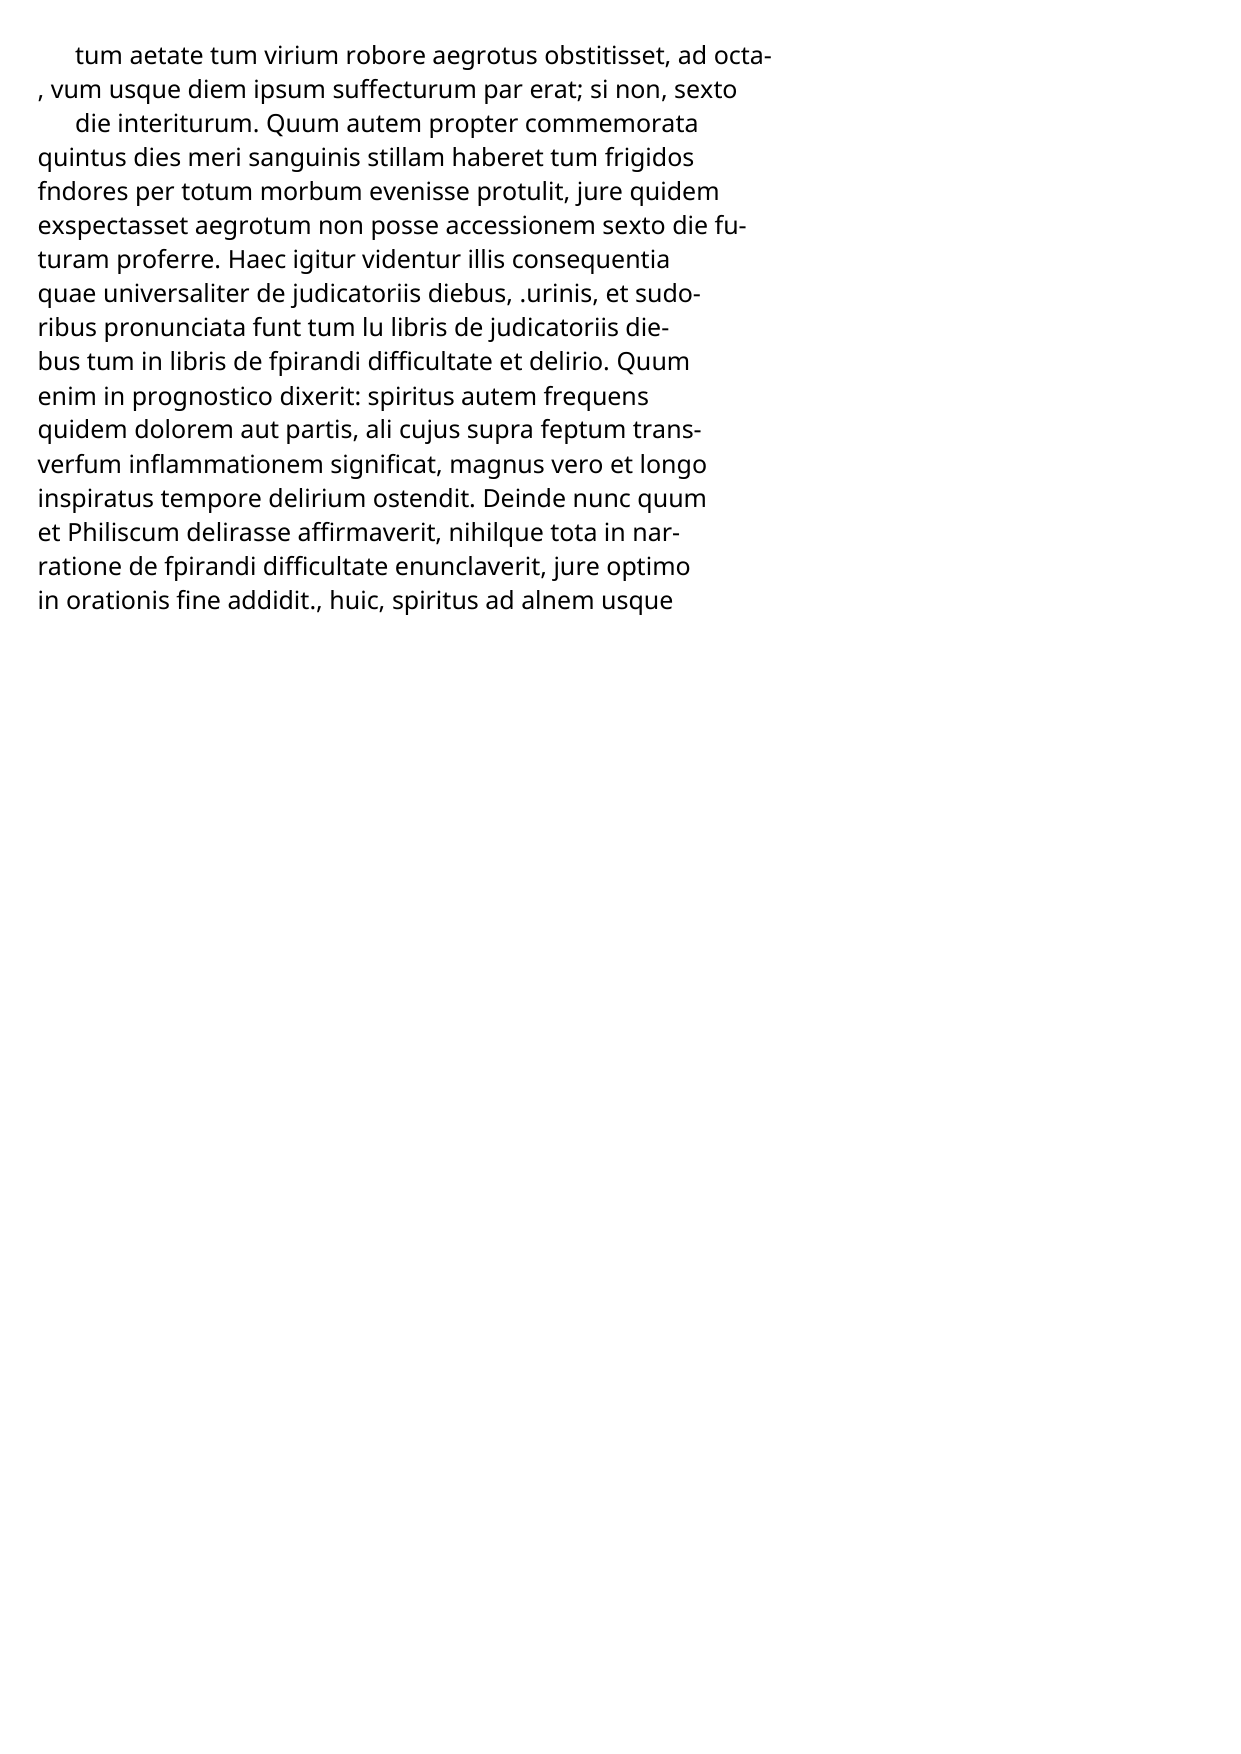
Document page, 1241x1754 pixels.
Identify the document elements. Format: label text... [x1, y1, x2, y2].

text tum aetate tum virium robore aegrotus obstitisset, ad octa- , vum usque diem ipsum suffecturum par erat; si non, sexto [37, 37, 1203, 106]
text die interiturum. Quum autem propter commemorata quintus dies meri sanguinis stillam haberet tum frigidos fndores per totum morbum evenisse protulit, jure quidem exspectasset aegrotum non posse accessionem sexto die fu- turam proferre. Haec igitur videntur illis consequentia quae universaliter de judicatoriis diebus, .urinis, et sudo- ribus pronunciata funt tum lu libris de judicatoriis die- bus tum in libris de fpirandi difficultate et delirio. Quum enim in prognostico dixerit: spiritus autem frequens quidem dolorem aut partis, ali cujus supra feptum trans- verfum inflammationem significat, magnus vero et longo inspiratus tempore delirium ostendit. Deinde nunc quum et Philiscum delirasse affirmaverit, nihilque tota in nar- ratione de fpirandi difficultate enunclaverit, jure optimo in orationis fine addidit., huic, spiritus ad alnem usque [37, 106, 1203, 617]
